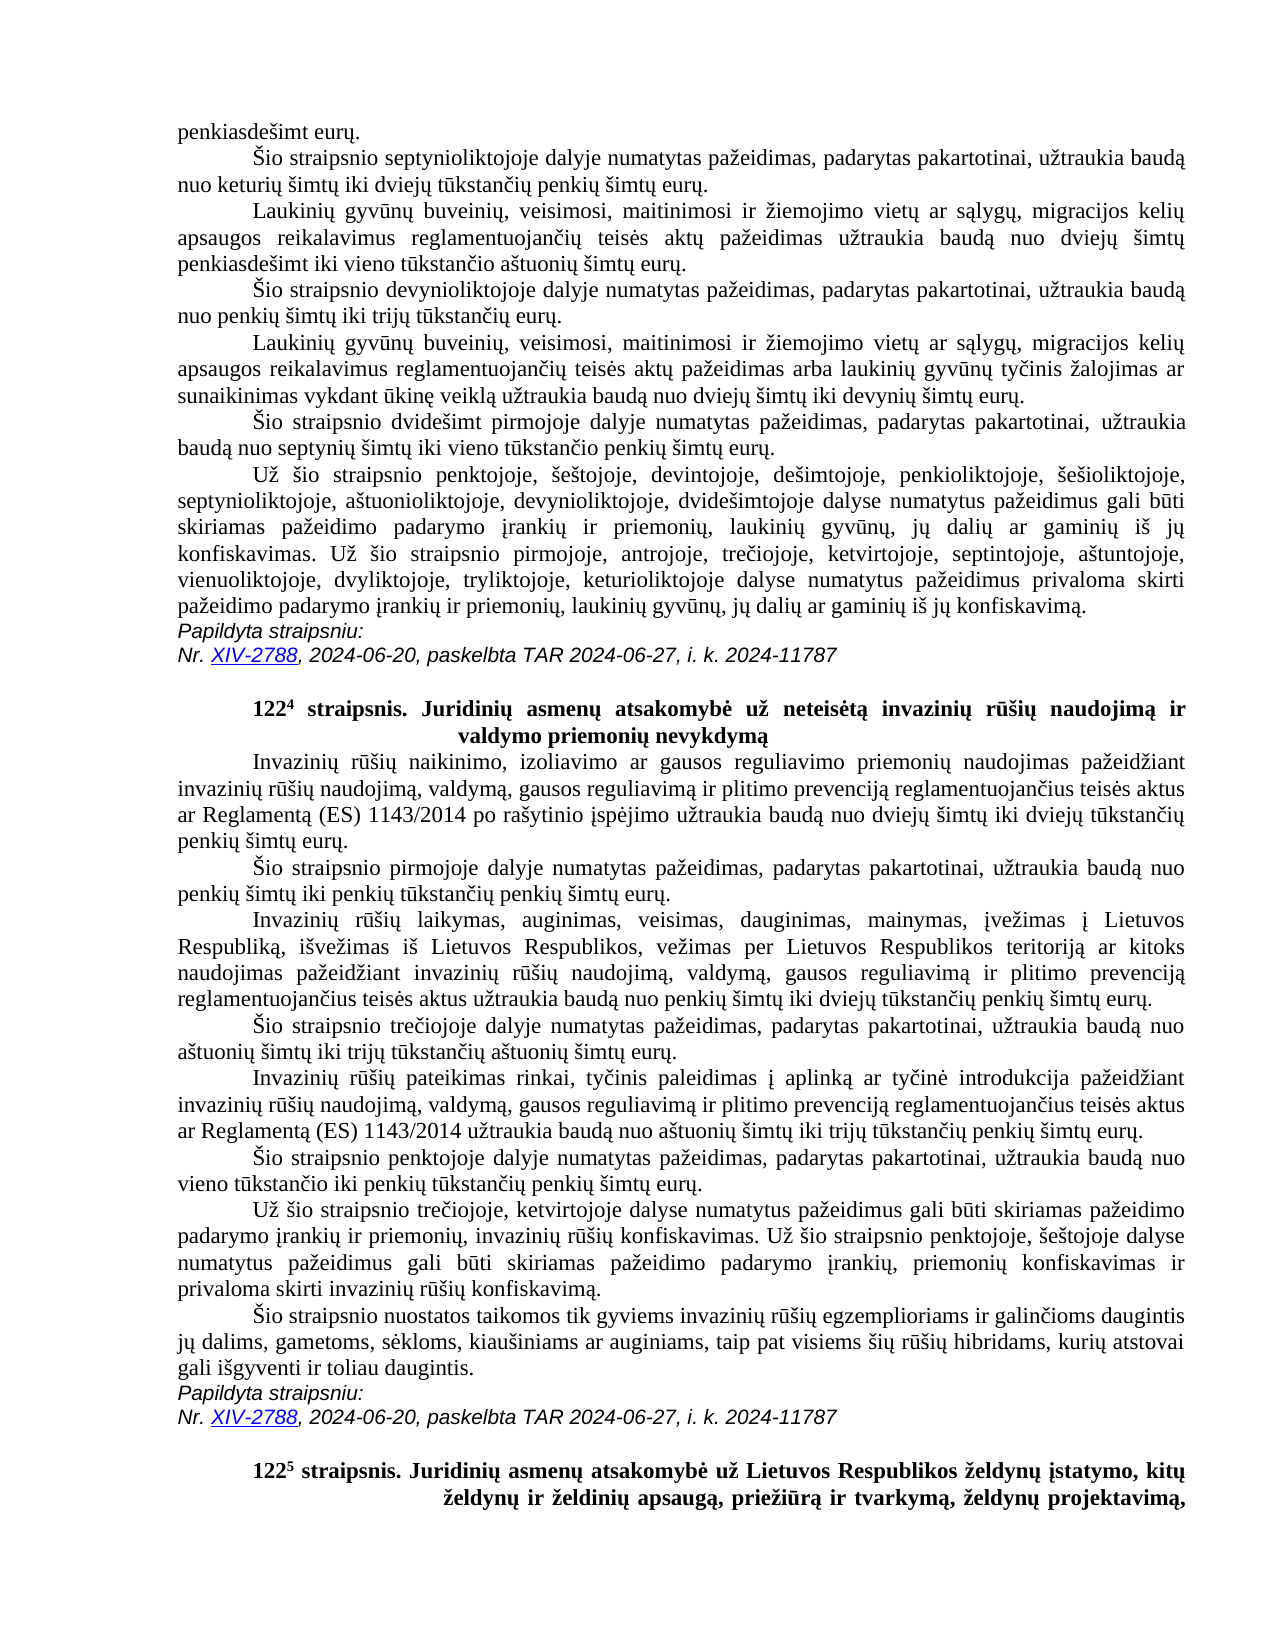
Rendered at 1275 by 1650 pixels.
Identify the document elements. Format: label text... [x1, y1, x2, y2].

text 1225 straipsnis. Juridinių asmenų atsakomybė už Lietuvos Respublikos želdynų įstatymo, kitų želdynų ir želdinių apsaugą, priežiūrą ir tvarkymą, želdynų projektavimą, [252, 1457, 1186, 1510]
text Šio straipsnio dvidešimt pirmojoje dalyje numatytas pažeidimas, padarytas pakartotinai, užtraukia baudą nuo septynių šimtų iki vieno tūkstančio penkių šimtų eurų. [177, 408, 1186, 461]
text Šio straipsnio penktojoje dalyje numatytas pažeidimas, padarytas pakartotinai, užtraukia baudą nuo vieno tūkstančio iki penkių tūkstančių penkių šimtų eurų. [177, 1143, 1186, 1196]
text Papildyta straipsniu: [177, 619, 1186, 643]
text Laukinių gyvūnų buveinių, veisimosi, maitinimosi ir žiemojimo vietų ar sąlygų, migracijos kelių apsaugos reikalavimus reglamentuojančių teisės aktų pažeidimas užtraukia baudą nuo dviejų šimtų penkiasdešimt iki vieno tūkstančio aštuonių šimtų eurų. [177, 197, 1186, 276]
text Už šio straipsnio penktojoje, šeštojoje, devintojoje, dešimtojoje, penkioliktojoje, šešioliktojoje, septynioliktojoje, aštuonioliktojoje, devynioliktojoje, dvidešimtojoje dalyse numatytus pažeidimus gali būti skiriamas pažeidimo padarymo įrankių ir priemonių, laukinių gyvūnų, jų dalių ar gaminių iš jų konfiskavimas. Už šio straipsnio pirmojoje, antrojoje, trečiojoje, ketvirtojoje, septintojoje, aštuntojoje, vienuoliktojoje, dvyliktojoje, tryliktojoje, keturioliktojoje dalyse numatytus pažeidimus privaloma skirti pažeidimo padarymo įrankių ir priemonių, laukinių gyvūnų, jų dalių ar gaminių iš jų konfiskavimą. [177, 461, 1186, 619]
text Invazinių rūšių pateikimas rinkai, tyčinis paleidimas į aplinką ar tyčinė introdukcija pažeidžiant invazinių rūšių naudojimą, valdymą, gausos reguliavimą ir plitimo prevenciją reglamentuojančius teisės aktus ar Reglamentą (ES) 1143/2014 užtraukia baudą nuo aštuonių šimtų iki trijų tūkstančių penkių šimtų eurų. [177, 1064, 1186, 1143]
text Nr. XIV-2788, 2024-06-20, paskelbta TAR 2024-06-27, i. k. 2024-11787 [177, 643, 1186, 667]
text penkiasdešimt eurų. [177, 118, 1186, 144]
text Laukinių gyvūnų buveinių, veisimosi, maitinimosi ir žiemojimo vietų ar sąlygų, migracijos kelių apsaugos reikalavimus reglamentuojančių teisės aktų pažeidimas arba laukinių gyvūnų tyčinis žalojimas ar sunaikinimas vykdant ūkinę veiklą užtraukia baudą nuo dviejų šimtų iki devynių šimtų eurų. [177, 329, 1186, 408]
text Šio straipsnio devynioliktojoje dalyje numatytas pažeidimas, padarytas pakartotinai, užtraukia baudą nuo penkių šimtų iki trijų tūkstančių eurų. [177, 276, 1186, 329]
text Nr. XIV-2788, 2024-06-20, paskelbta TAR 2024-06-27, i. k. 2024-11787 [177, 1405, 1186, 1429]
text Šio straipsnio pirmojoje dalyje numatytas pažeidimas, padarytas pakartotinai, užtraukia baudą nuo penkių šimtų iki penkių tūkstančių penkių šimtų eurų. [177, 854, 1186, 906]
text Papildyta straipsniu: [177, 1381, 1186, 1405]
text Šio straipsnio septynioliktojoje dalyje numatytas pažeidimas, padarytas pakartotinai, užtraukia baudą nuo keturių šimtų iki dviejų tūkstančių penkių šimtų eurų. [177, 144, 1186, 197]
text Šio straipsnio nuostatos taikomos tik gyviems invazinių rūšių egzemplioriams ir galinčioms daugintis jų dalims, gametoms, sėkloms, kiaušiniams ar auginiams, taip pat visiems šių rūšių hibridams, kurių atstovai gali išgyventi ir toliau daugintis. [177, 1302, 1186, 1381]
text Už šio straipsnio trečiojoje, ketvirtojoje dalyse numatytus pažeidimus gali būti skiriamas pažeidimo padarymo įrankių ir priemonių, invazinių rūšių konfiskavimas. Už šio straipsnio penktojoje, šeštojoje dalyse numatytus pažeidimus gali būti skiriamas pažeidimo padarymo įrankių, priemonių konfiskavimas ir privaloma skirti invazinių rūšių konfiskavimą. [177, 1196, 1186, 1302]
text 1224 straipsnis. Juridinių asmenų atsakomybė už neteisėtą invazinių rūšių naudojimą ir valdymo priemonių nevykdymą [252, 696, 1186, 748]
text Šio straipsnio trečiojoje dalyje numatytas pažeidimas, padarytas pakartotinai, užtraukia baudą nuo aštuonių šimtų iki trijų tūkstančių aštuonių šimtų eurų. [177, 1012, 1186, 1064]
text Invazinių rūšių naikinimo, izoliavimo ar gausos reguliavimo priemonių naudojimas pažeidžiant invazinių rūšių naudojimą, valdymą, gausos reguliavimą ir plitimo prevenciją reglamentuojančius teisės aktus ar Reglamentą (ES) 1143/2014 po rašytinio įspėjimo užtraukia baudą nuo dviejų šimtų iki dviejų tūkstančių penkių šimtų eurų. [177, 748, 1186, 854]
text Invazinių rūšių laikymas, auginimas, veisimas, dauginimas, mainymas, įvežimas į Lietuvos Respubliką, išvežimas iš Lietuvos Respublikos, vežimas per Lietuvos Respublikos teritoriją ar kitoks naudojimas pažeidžiant invazinių rūšių naudojimą, valdymą, gausos reguliavimą ir plitimo prevenciją reglamentuojančius teisės aktus užtraukia baudą nuo penkių šimtų iki dviejų tūkstančių penkių šimtų eurų. [177, 906, 1186, 1012]
